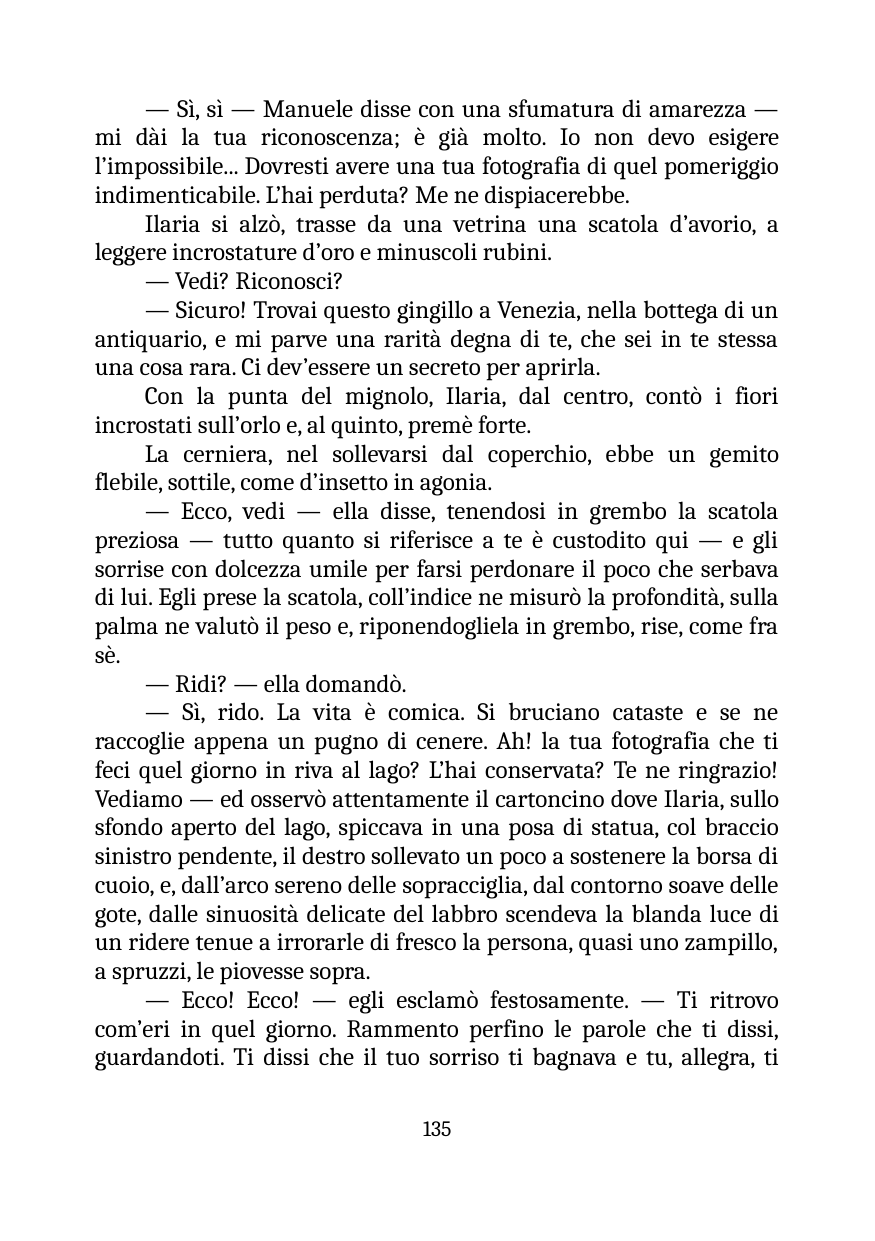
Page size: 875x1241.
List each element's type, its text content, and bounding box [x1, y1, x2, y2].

text — Sicuro! Trovai questo gingillo a Venezia, nella bottega di un antiquario, e mi parve una rarità degna di te, che sei in te stessa una cosa rara. Ci dev’essere un secreto per aprirla. [94, 296, 779, 382]
text — Ecco, vedi — ella disse, tenendosi in grembo la scatola preziosa — tutto quanto si riferisce a te è custodito qui — e gli sorrise con dolcezza umile per farsi perdonare il poco che serbava di lui. Egli prese la scatola, coll’indice ne misurò la profondità, sulla palma ne valutò il peso e, riponendogliela in grembo, rise, come fra sè. [94, 497, 779, 669]
text — Vedi? Riconosci? [94, 267, 779, 296]
text La cerniera, nel sollevarsi dal coperchio, ebbe un gemito flebile, sottile, come d’insetto in agonia. [94, 439, 779, 497]
text — Sì, sì — Manuele disse con una sfumatura di amarezza — mi dài la tua riconoscenza; è già molto. Io non devo esigere l’impossibile... Dovresti avere una tua fotografia di quel pomeriggio indimenticabile. L’hai perduta? Me ne dispiacerebbe. [94, 94, 779, 209]
text — Sì, rido. La vita è comica. Si bruciano cataste e se ne raccoglie appena un pugno di cenere. Ah! la tua fotografia che ti feci quel giorno in riva al lago? L’hai conservata? Te ne ringrazio! Vediamo — ed osservò attentamente il cartoncino dove Ilaria, sullo sfondo aperto del lago, spiccava in una posa di statua, col braccio sinistro pendente, il destro sollevato un poco a sostenere la borsa di cuoio, e, dall’arco sereno delle sopracciglia, dal contorno soave delle gote, dalle sinuosità delicate del labbro scendeva la blanda luce di un ridere tenue a irrorarle di fresco la persona, quasi uno zampillo, a spruzzi, le piovesse sopra. [94, 698, 779, 986]
text Con la punta del mignolo, Ilaria, dal centro, contò i fiori incrostati sull’orlo e, al quinto, premè forte. [94, 382, 779, 439]
text — Ridi? — ella domandò. [94, 669, 779, 698]
text — Ecco! Ecco! — egli esclamò festosamente. — Ti ritrovo com’eri in quel giorno. Rammento perfino le parole che ti dissi, guardandoti. Ti dissi che il tuo sorriso ti bagnava e tu, allegra, ti [94, 986, 779, 1072]
text Ilaria si alzò, trasse da una vetrina una scatola d’avorio, a leggere incrostature d’oro e minuscoli rubini. [94, 209, 779, 267]
